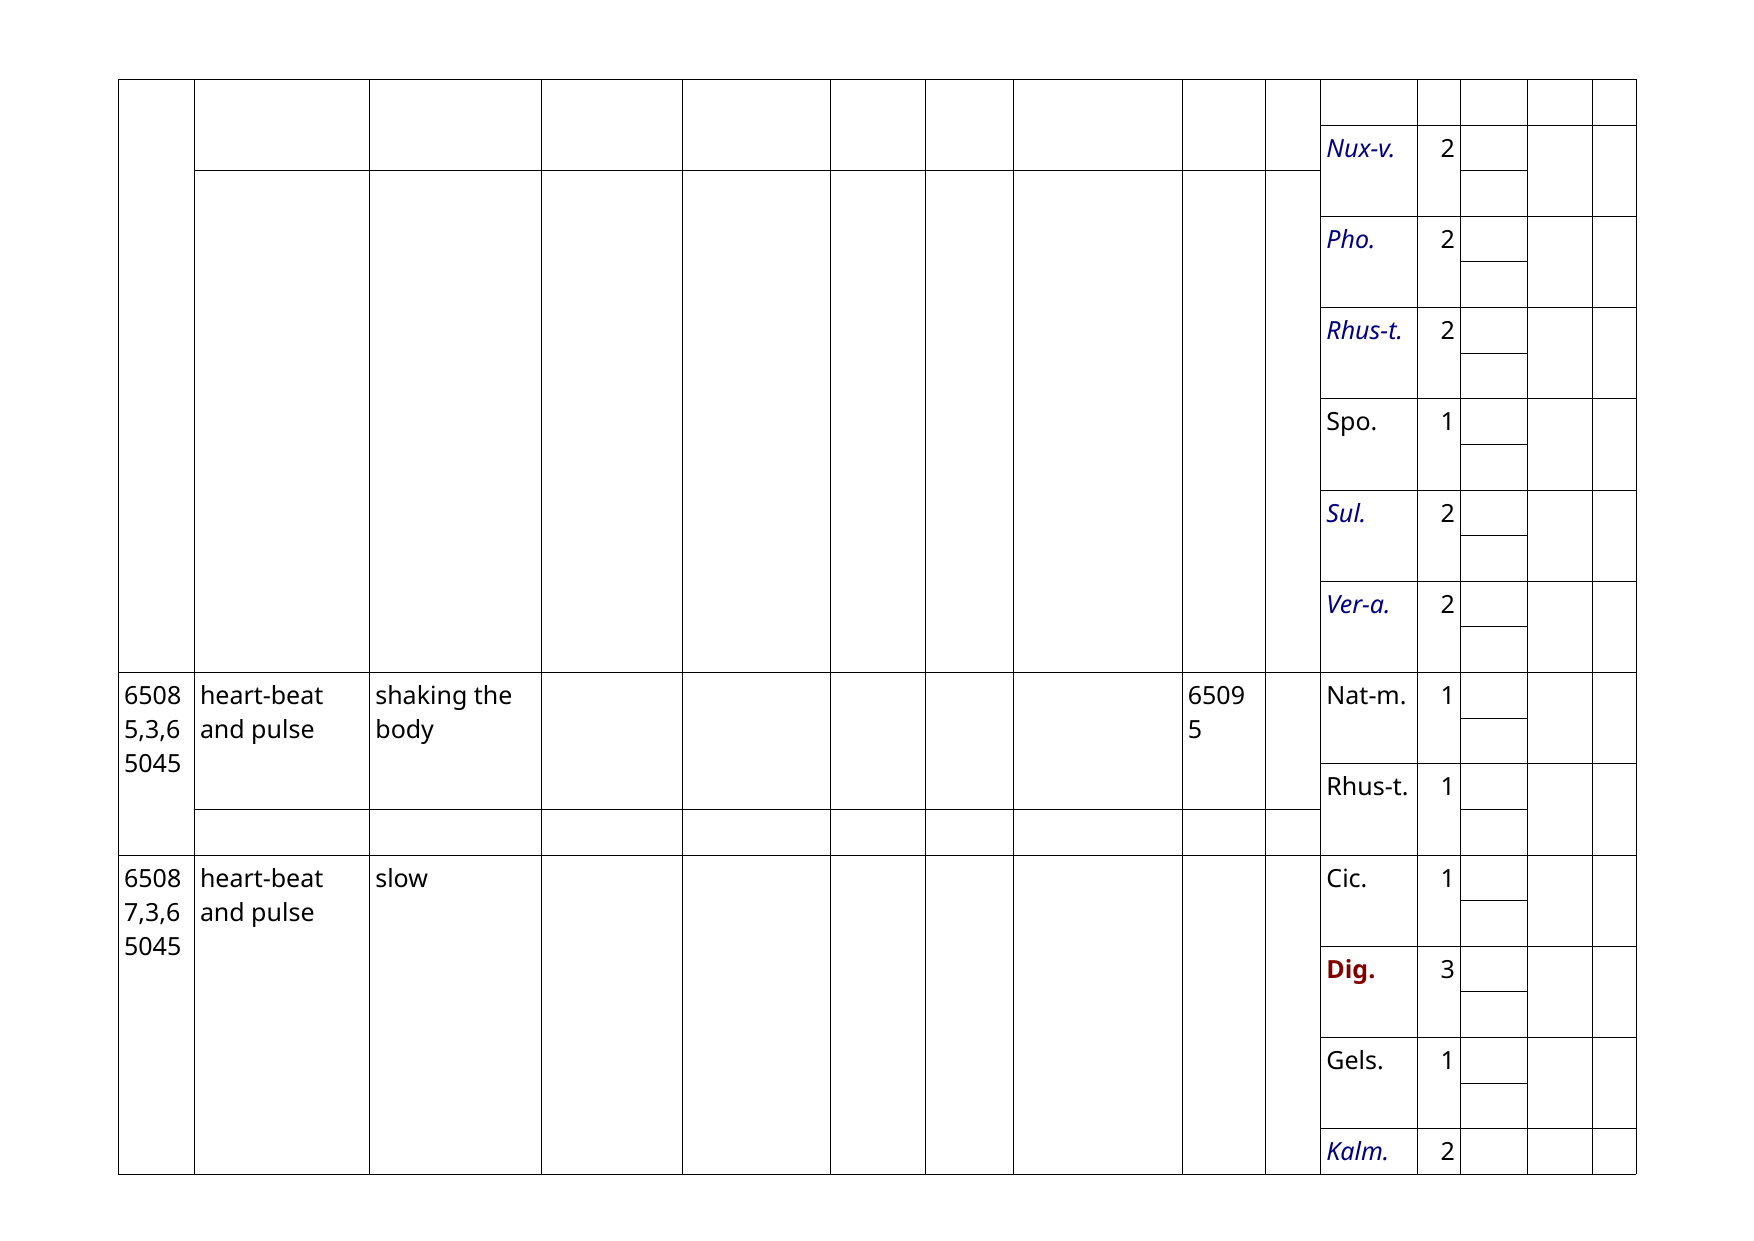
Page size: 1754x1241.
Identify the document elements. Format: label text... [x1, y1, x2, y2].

table_cell [1461, 308, 1527, 353]
table_cell [831, 856, 925, 1174]
table_cell [831, 673, 925, 809]
table_cell 1 [1418, 856, 1460, 946]
table_cell [1593, 582, 1636, 672]
table_cell [1321, 80, 1417, 124]
table_cell [1183, 171, 1265, 672]
table_cell 2 [1418, 1129, 1460, 1174]
table_cell [1593, 399, 1636, 489]
table_cell 2 [1418, 126, 1460, 216]
table_cell [1528, 80, 1592, 124]
table_cell [1461, 1084, 1527, 1128]
table_cell [1461, 719, 1527, 763]
table_cell 2 [1418, 491, 1460, 581]
table_cell [1461, 901, 1527, 946]
table_cell [119, 80, 194, 672]
table_cell heart-beat and pulse [195, 856, 369, 1174]
table_cell [1461, 491, 1527, 535]
table_cell 1 [1418, 764, 1460, 854]
table_cell [926, 856, 1013, 1174]
table_cell [831, 810, 925, 854]
table_cell [926, 810, 1013, 854]
table_cell Sul. [1321, 491, 1417, 581]
table_cell [1014, 80, 1182, 170]
table_cell 1 [1418, 1038, 1460, 1128]
table_cell Nux-v. [1321, 126, 1417, 216]
table_cell [1461, 445, 1527, 489]
table_cell [1461, 126, 1527, 170]
table_cell [370, 810, 541, 854]
table_cell [683, 80, 830, 170]
table_cell [1461, 582, 1527, 626]
table_cell [1593, 673, 1636, 763]
table_cell [1266, 171, 1320, 672]
table_cell [1014, 856, 1182, 1174]
table_cell 2 [1418, 217, 1460, 307]
table_cell Gels. [1321, 1038, 1417, 1128]
table_cell [683, 856, 830, 1174]
table_cell 65085,3,65045 [119, 673, 194, 854]
table_cell heart-beat and pulse [195, 673, 369, 809]
table_cell [1183, 80, 1265, 170]
table_cell [370, 80, 541, 170]
table_cell 65087,3,65045 [119, 856, 194, 1174]
table_cell [926, 171, 1013, 672]
table_cell [1461, 217, 1527, 261]
table_cell [1593, 947, 1636, 1037]
table_cell [195, 810, 369, 854]
table_cell [1461, 354, 1527, 398]
table_cell [1528, 673, 1592, 763]
table_cell [1266, 856, 1320, 1174]
table_cell [1461, 992, 1527, 1037]
table_cell [831, 171, 925, 672]
table_cell [1528, 856, 1592, 946]
table_cell [542, 171, 682, 672]
table_cell [1593, 126, 1636, 216]
table_cell [1593, 217, 1636, 307]
table_cell 65095 [1183, 673, 1265, 809]
table_cell [1418, 80, 1460, 124]
table_cell [1593, 856, 1636, 946]
table_cell [683, 810, 830, 854]
table_cell [1593, 1038, 1636, 1128]
table_cell 1 [1418, 399, 1460, 489]
table_cell [1461, 262, 1527, 307]
table_cell [1593, 764, 1636, 854]
table_cell [195, 80, 369, 170]
table_cell [1461, 536, 1527, 581]
table_cell 2 [1418, 308, 1460, 398]
table_cell [1014, 673, 1182, 809]
table_cell [542, 810, 682, 854]
table_cell [1461, 673, 1527, 718]
table_cell [1461, 1129, 1527, 1174]
table_cell [1266, 673, 1320, 809]
table_cell [831, 80, 925, 170]
table_cell [1014, 171, 1182, 672]
table_cell [1528, 1129, 1592, 1174]
table_cell [542, 673, 682, 809]
table_cell [1183, 856, 1265, 1174]
table_cell shaking the body [370, 673, 541, 809]
table_cell [1593, 491, 1636, 581]
table_cell [1014, 810, 1182, 854]
table_cell Ver-a. [1321, 582, 1417, 672]
table_cell [1461, 810, 1527, 854]
table_cell [683, 673, 830, 809]
table_cell [542, 80, 682, 170]
table_cell [1528, 491, 1592, 581]
table_cell [1461, 856, 1527, 900]
table_cell [370, 171, 541, 672]
table_cell Nat-m. [1321, 673, 1417, 763]
table_cell [926, 673, 1013, 809]
table_cell [1528, 947, 1592, 1037]
table_cell [683, 171, 830, 672]
table_cell [1461, 399, 1527, 444]
table_cell [1528, 308, 1592, 398]
table_cell [1528, 399, 1592, 489]
table_cell [1461, 171, 1527, 216]
table_cell [1461, 80, 1527, 124]
table_cell 3 [1418, 947, 1460, 1037]
table_cell [1461, 627, 1527, 672]
table_cell [1593, 80, 1636, 124]
table_cell [1461, 764, 1527, 809]
table_cell Rhus-t. [1321, 308, 1417, 398]
table_cell slow [370, 856, 541, 1174]
table_cell [1461, 947, 1527, 991]
table_cell [542, 856, 682, 1174]
table_cell [1528, 126, 1592, 216]
table_cell Kalm. [1321, 1129, 1417, 1174]
table_cell [1593, 1129, 1636, 1174]
table_cell [1183, 810, 1265, 854]
table_cell [1528, 582, 1592, 672]
table_cell 2 [1418, 582, 1460, 672]
table_cell Dig. [1321, 947, 1417, 1037]
table_cell [1528, 764, 1592, 854]
table_cell [1266, 810, 1320, 854]
table_cell [195, 171, 369, 672]
table_cell Spo. [1321, 399, 1417, 489]
table_cell [1266, 80, 1320, 170]
table_cell [1528, 1038, 1592, 1128]
table_cell Pho. [1321, 217, 1417, 307]
table_cell [1593, 308, 1636, 398]
table_cell [1528, 217, 1592, 307]
table_cell 1 [1418, 673, 1460, 763]
table_cell [1461, 1038, 1527, 1083]
table_cell Cic. [1321, 856, 1417, 946]
table_cell Rhus-t. [1321, 764, 1417, 854]
table_cell [926, 80, 1013, 170]
